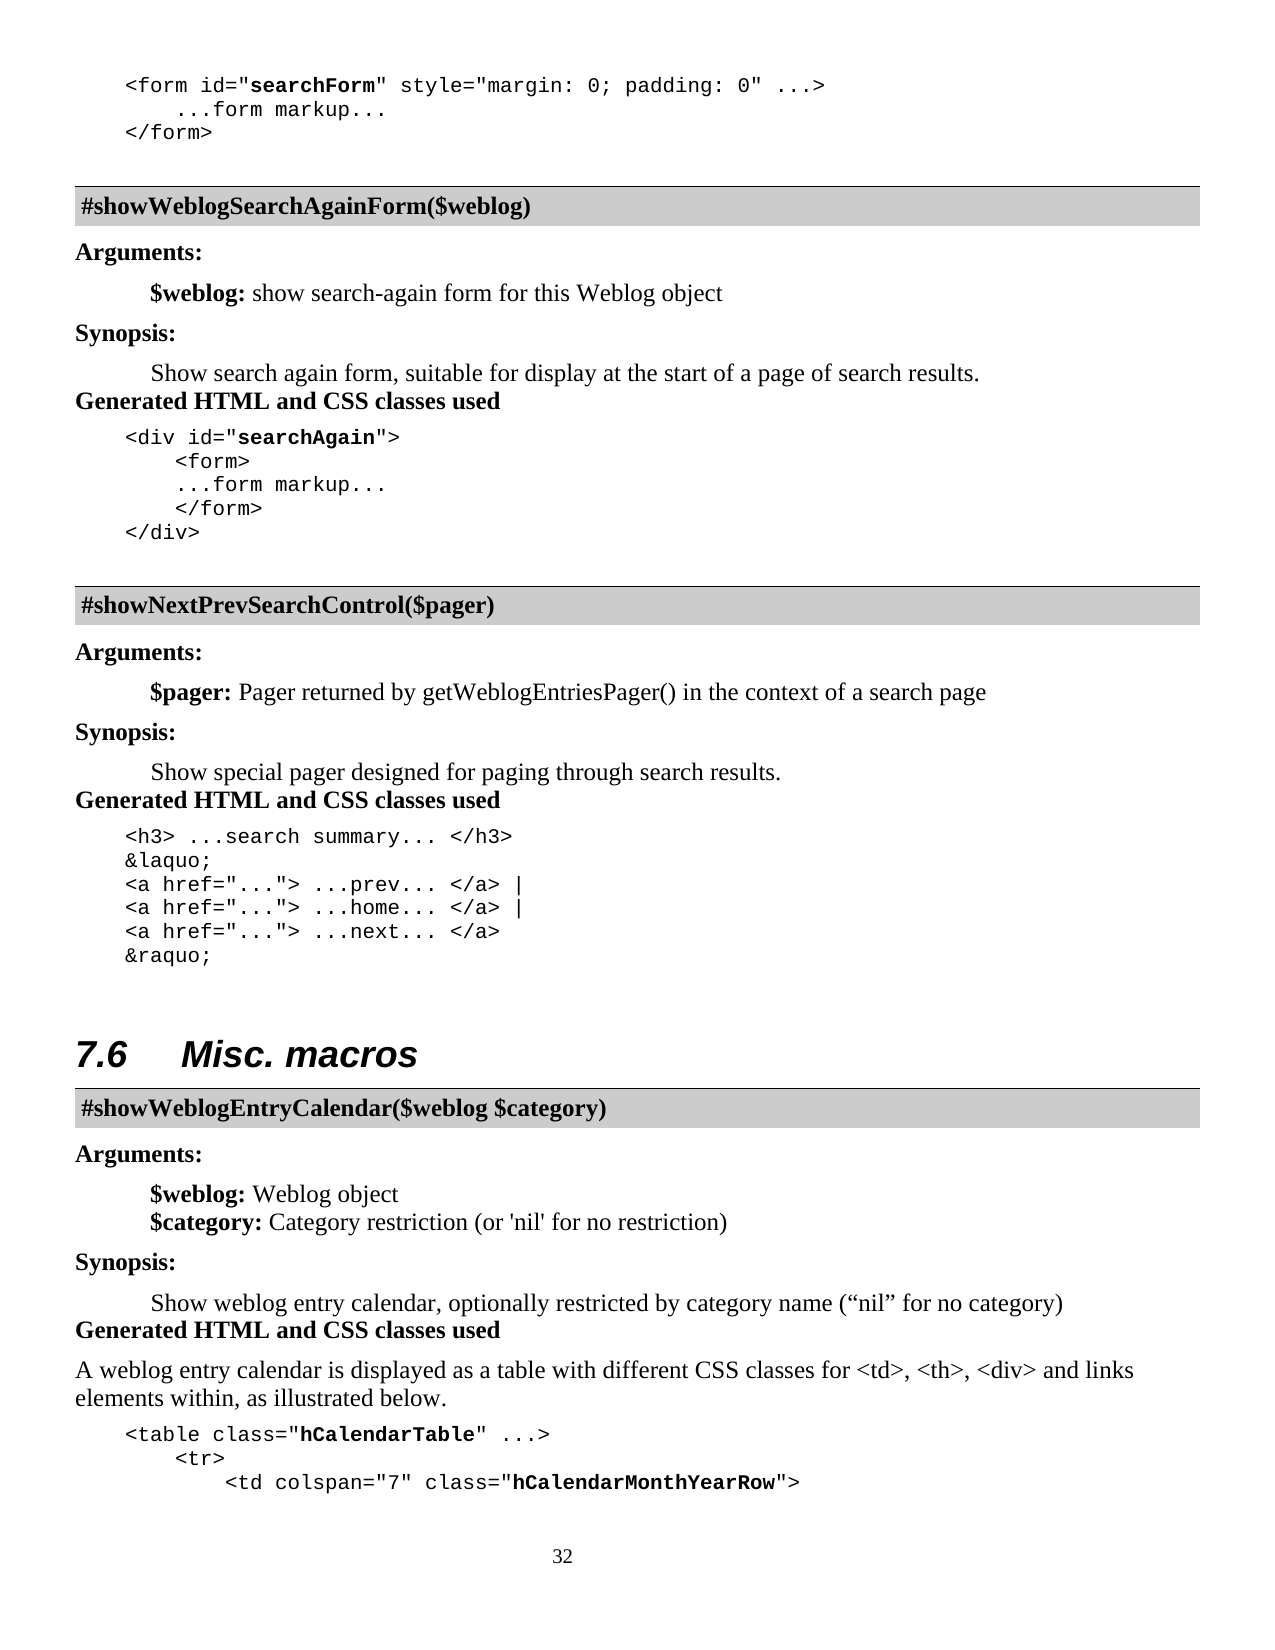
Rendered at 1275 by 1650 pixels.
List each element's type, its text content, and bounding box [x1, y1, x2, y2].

text Synopsis: [75, 718, 1200, 746]
text &raquo; [75, 945, 1200, 968]
text <div id="searchAgain"> [75, 427, 1200, 451]
text $weblog: Weblog object $category: Category restriction (or 'nil' for no restriction) [75, 1181, 1200, 1236]
text Show weblog entry calendar, optionally restricted by category name (“nil” for no category) [150, 1289, 1200, 1316]
title #showNextPrevSearchControl($pager) [75, 587, 1200, 625]
text </form> [75, 122, 1200, 146]
text Synopsis: [75, 1248, 1200, 1276]
text Generated HTML and CSS classes used [75, 786, 1200, 814]
text $pager: Pager returned by getWeblogEntriesPager() in the context of a search page [75, 678, 1200, 706]
text <td colspan="7" class="hCalendarMonthYearRow"> [75, 1472, 1200, 1495]
text <form> [75, 451, 1200, 474]
text Show search again form, suitable for display at the start of a page of search results. [150, 359, 1200, 387]
text $weblog: show search-again form for this Weblog object [75, 279, 1200, 306]
text </form> [75, 498, 1200, 522]
text &laquo; [75, 850, 1200, 874]
text <a href="..."> ...home... </a> | [75, 897, 1200, 921]
text ...form markup... [75, 99, 1200, 122]
text <tr> [75, 1448, 1200, 1472]
text ...form markup... [75, 474, 1200, 498]
text Generated HTML and CSS classes used [75, 1316, 1200, 1344]
text <a href="..."> ...prev... </a> | [75, 874, 1200, 897]
text Show special pager designed for paging through search results. [150, 758, 1200, 786]
text Arguments: [75, 1140, 1200, 1168]
text <a href="..."> ...next... </a> [75, 921, 1200, 945]
subtitle Misc. macros [75, 1033, 1200, 1075]
text <table class="hCalendarTable" ...> [75, 1424, 1200, 1448]
text Generated HTML and CSS classes used [75, 387, 1200, 414]
text <form id="searchForm" style="margin: 0; padding: 0" ...> [75, 75, 1200, 99]
title #showWeblogEntryCalendar($weblog $category) [75, 1089, 1200, 1128]
text <h3> ...search summary... </h3> [75, 826, 1200, 850]
text Arguments: [75, 238, 1200, 266]
text Arguments: [75, 638, 1200, 666]
text </div> [75, 522, 1200, 545]
text A weblog entry calendar is displayed as a table with different CSS classes for <td>, <th>, <div> and links elements within, as illustrated below. [75, 1357, 1200, 1412]
text Synopsis: [75, 319, 1200, 347]
title #showWeblogSearchAgainForm($weblog) [75, 187, 1200, 226]
